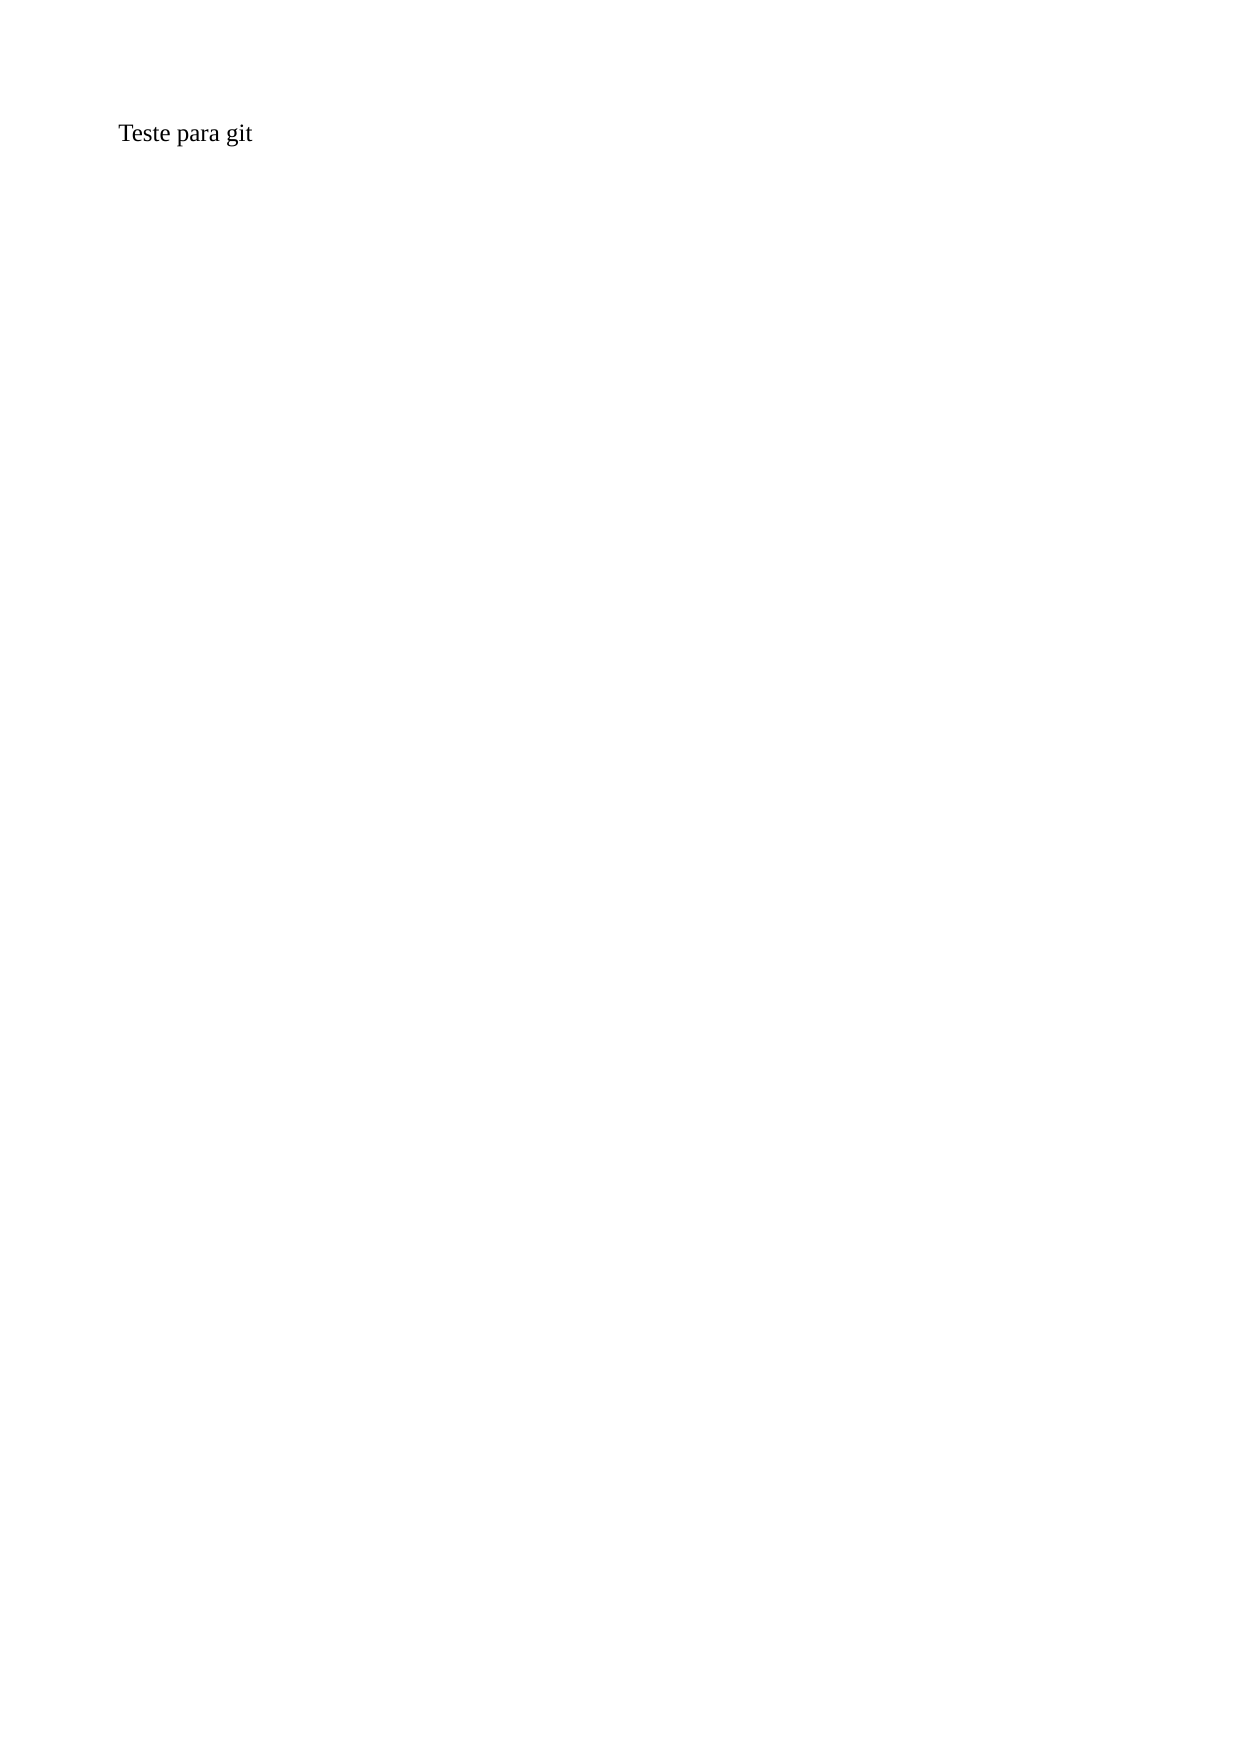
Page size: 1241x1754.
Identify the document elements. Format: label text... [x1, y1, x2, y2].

text Teste para git [118, 118, 1122, 147]
